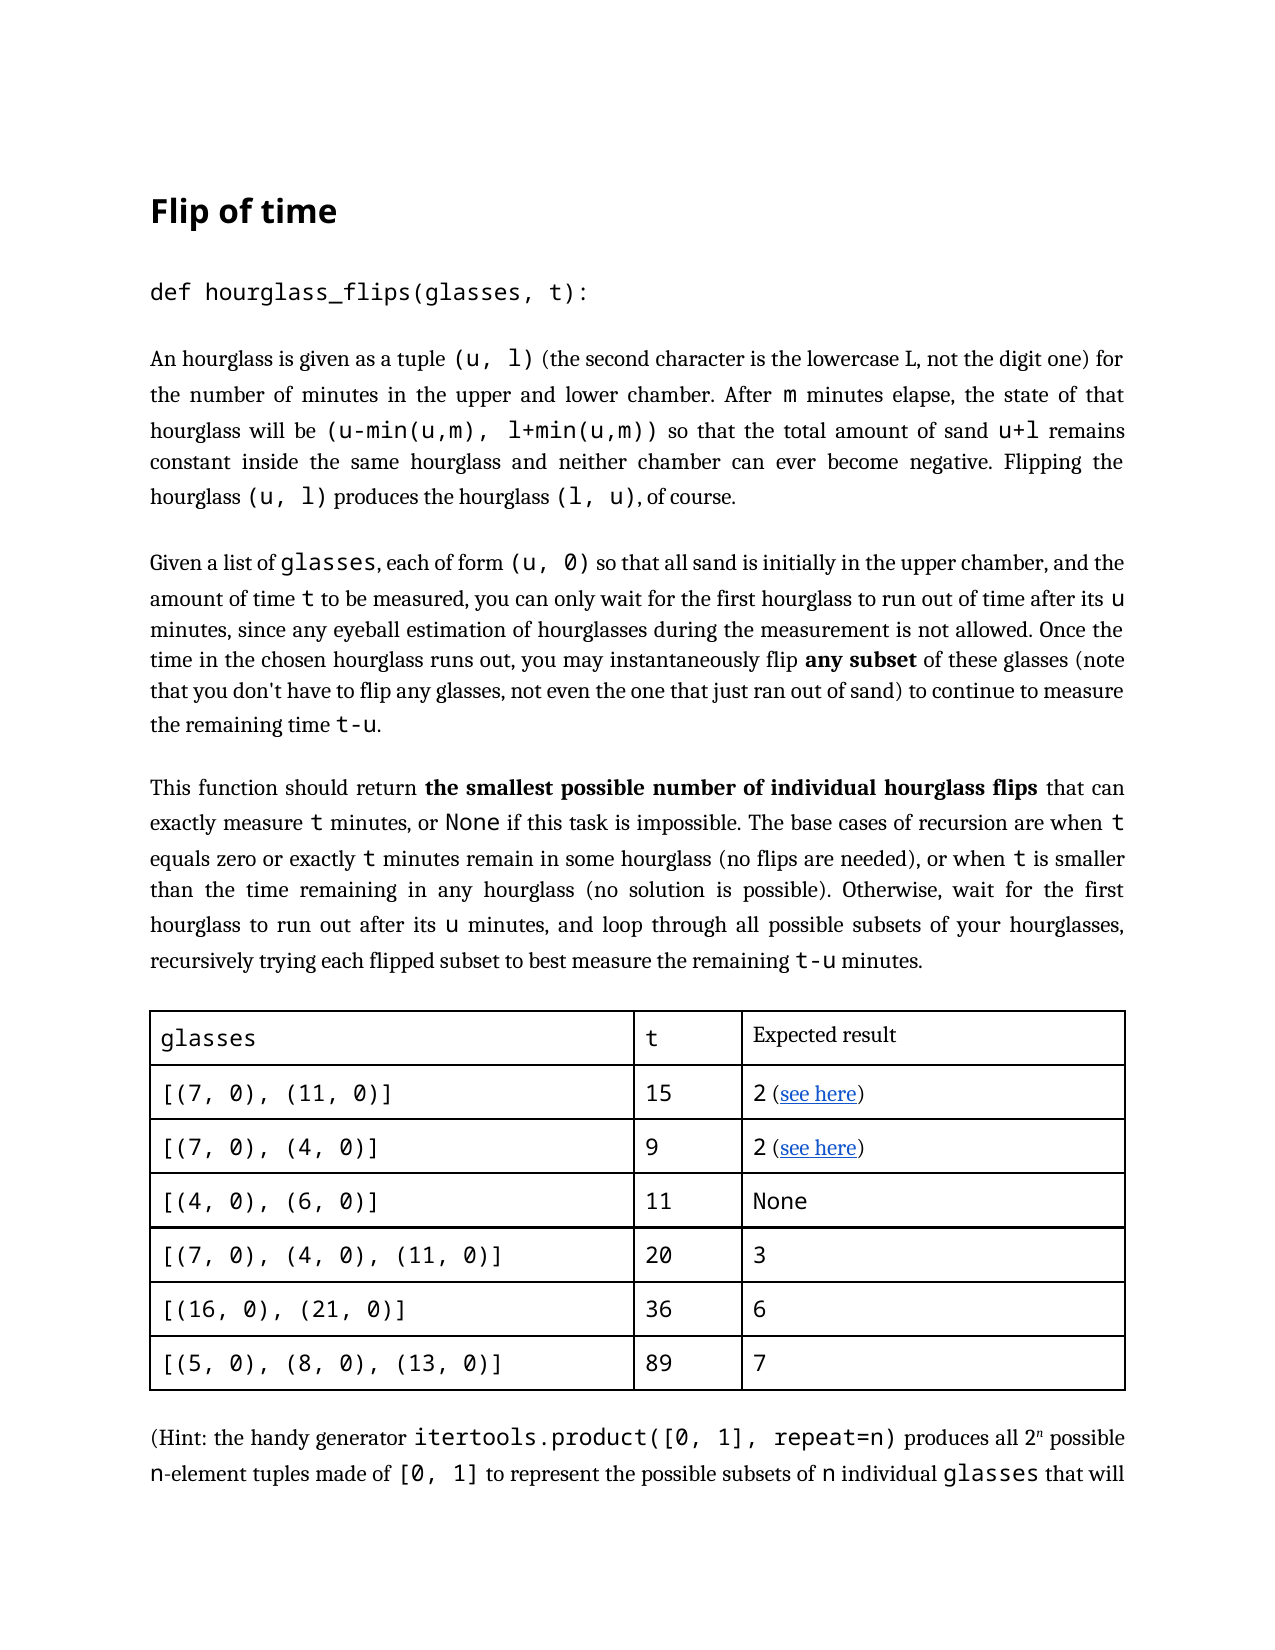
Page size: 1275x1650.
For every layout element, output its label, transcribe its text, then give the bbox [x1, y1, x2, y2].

table_cell 2 (see here) [743, 1066, 1124, 1118]
text An hourglass is given as a tuple (u, l) (the second character is the lowercase L, not the digit one) for the number of minutes in the upper and lower chamber. After m minutes elapse, the state of that hourglass will be (u-min(u,m), l+min(u,m)) so that the total amount of sand u+l remains constant inside the same hourglass and neither chamber can ever become negative. Flipping the hourglass (u, l) produces the hourglass (l, u), of course. [150, 342, 1125, 511]
table_cell 89 [635, 1337, 741, 1389]
table_cell [(7, 0), (11, 0)] [151, 1066, 633, 1118]
table_cell 20 [635, 1229, 741, 1281]
table_cell 6 [743, 1283, 1124, 1335]
table_cell 36 [635, 1283, 741, 1335]
text (Hint: the handy generator itertools.product([0, 1], repeat=n) produces all 2n possible n-element tuples made of [0, 1] to represent the possible subsets of n individual glasses that will [150, 1421, 1125, 1488]
text def hourglass_flips(glasses, t): [150, 276, 1125, 307]
table_cell 15 [635, 1066, 741, 1118]
table_cell [(5, 0), (8, 0), (13, 0)] [151, 1337, 633, 1389]
table_header Expected result [743, 1012, 1124, 1064]
subtitle Flip of time [150, 187, 1125, 233]
table_cell 11 [635, 1174, 741, 1226]
table_header glasses [151, 1012, 633, 1064]
table_cell [(7, 0), (4, 0), (11, 0)] [151, 1229, 633, 1281]
table_cell 2 (see here) [743, 1120, 1124, 1172]
table_cell 9 [635, 1120, 741, 1172]
table_cell [(4, 0), (6, 0)] [151, 1174, 633, 1226]
text Given a list of glasses, each of form (u, 0) so that all sand is initially in the upper chamber, and the amount of time t to be measured, you can only wait for the first hourglass to run out of time after its u minutes, since any eyeball estimation of hourglasses during the measurement is not allowed. Once the time in the chosen hourglass runs out, you may instantaneously flip any subset of these glasses (note that you don't have to flip any glasses, not even the one that just ran out of sand) to continue to measure the remaining time t-u. [150, 546, 1125, 740]
table_cell [(16, 0), (21, 0)] [151, 1283, 633, 1335]
table_cell 7 [743, 1337, 1124, 1389]
text This function should return the smallest possible number of individual hourglass flips that can exactly measure t minutes, or None if this task is impossible. The base cases of recursion are when t equals zero or exactly t minutes remain in some hourglass (no flips are needed), or when t is smaller than the time remaining in any hourglass (no solution is possible). Otherwise, wait for the first hourglass to run out after its u minutes, and loop through all possible subsets of your hourglasses, recursively trying each flipped subset to best measure the remaining t-u minutes. [150, 774, 1125, 975]
table_cell 3 [743, 1229, 1124, 1281]
table_header t [635, 1012, 741, 1064]
table_cell None [743, 1174, 1124, 1226]
table_cell [(7, 0), (4, 0)] [151, 1120, 633, 1172]
